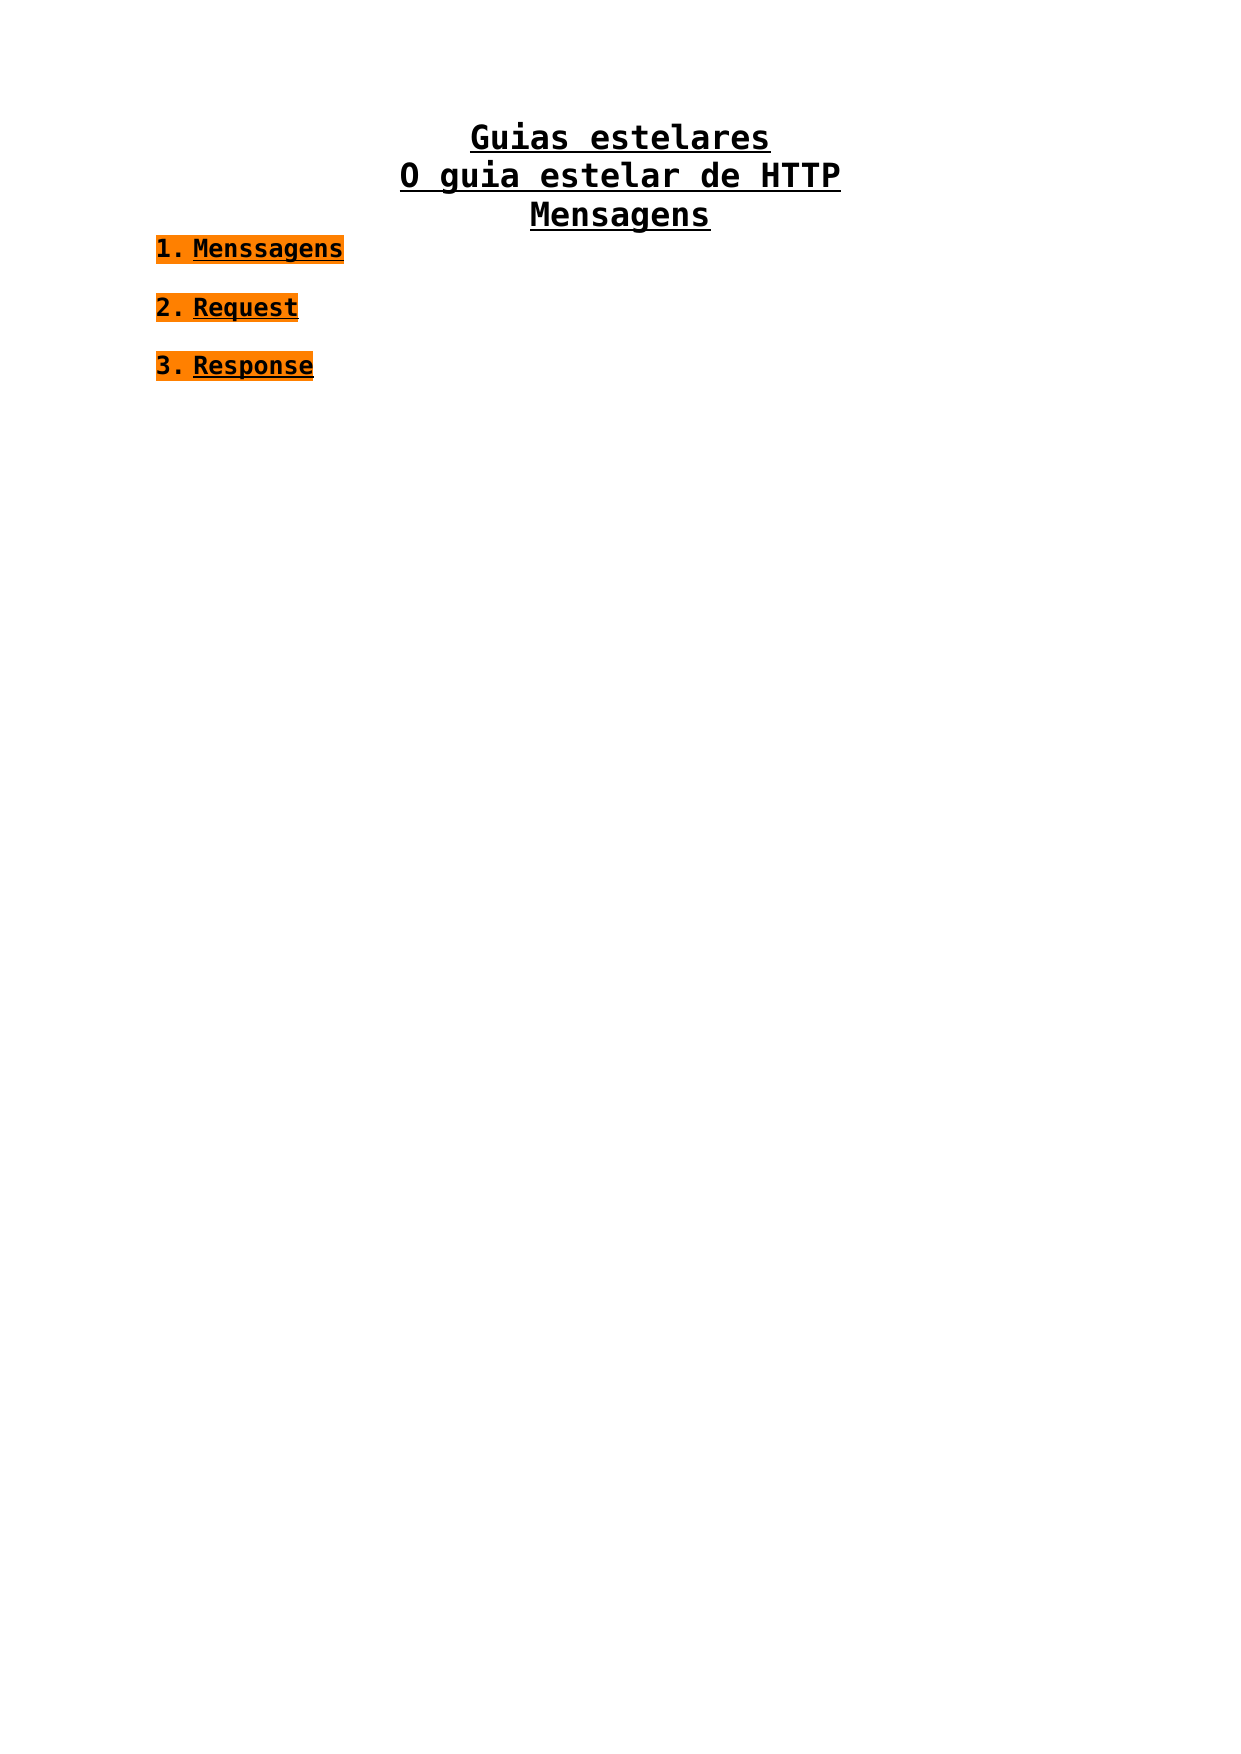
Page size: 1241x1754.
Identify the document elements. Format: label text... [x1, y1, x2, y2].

list Menssagens [193, 235, 1122, 264]
text O guia estelar de HTTP [118, 157, 1122, 196]
list Request [193, 293, 1122, 322]
text Guias estelares [118, 118, 1122, 157]
text Mensagens [118, 196, 1122, 235]
list Response [193, 351, 1122, 381]
